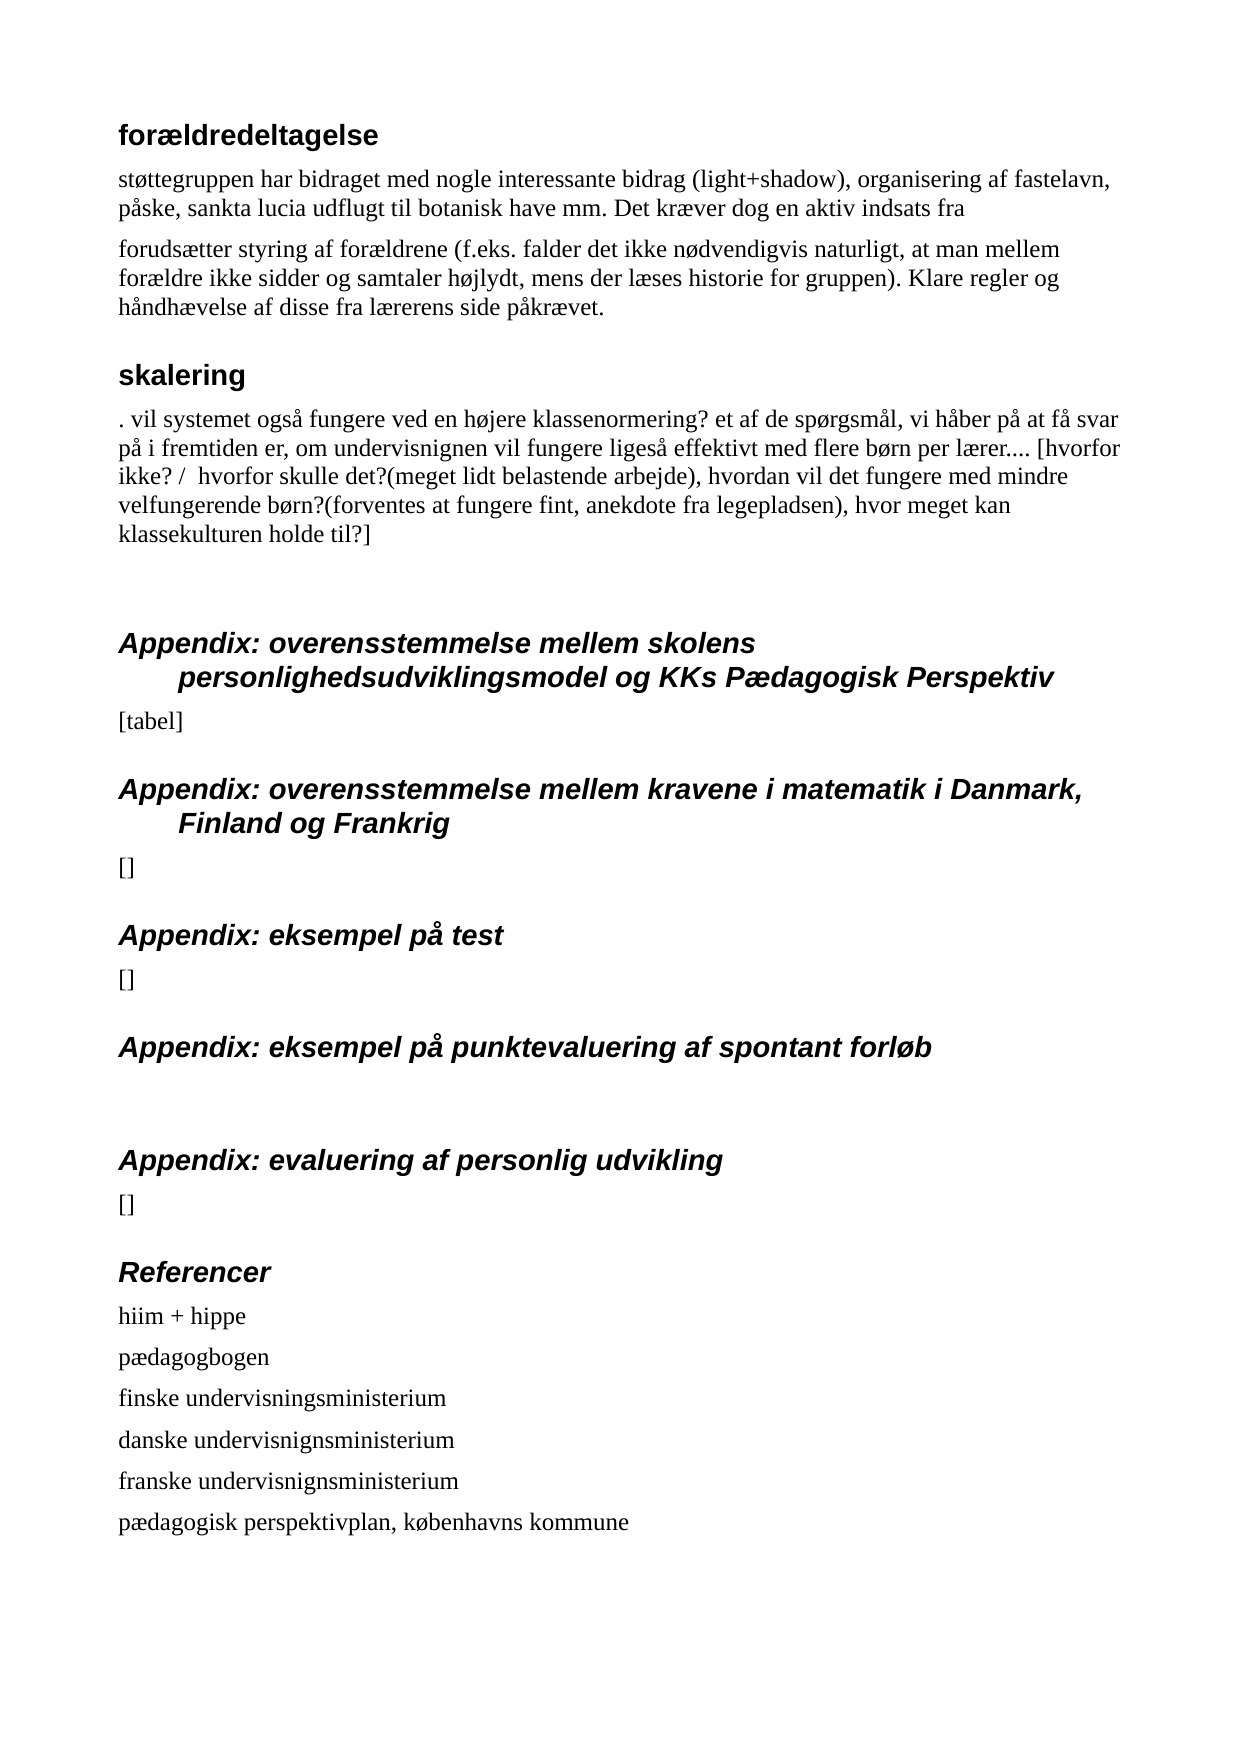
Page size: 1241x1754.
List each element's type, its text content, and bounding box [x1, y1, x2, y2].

text pædagogbogen [118, 1342, 1122, 1371]
subtitle Appendix: overensstemmelse mellem kravene i matematik i Danmark, Finland og Frankrig [118, 772, 1122, 839]
subtitle Referencer [118, 1255, 1122, 1288]
subtitle Appendix: eksempel på punktevaluering af spontant forløb [118, 1030, 1122, 1064]
subtitle Appendix: eksempel på test [118, 918, 1122, 952]
text danske undervisnignsministerium [118, 1425, 1122, 1453]
text [] [118, 964, 1122, 993]
text [tabel] [118, 706, 1122, 735]
text finske undervisningsministerium [118, 1383, 1122, 1412]
subtitle Appendix: evaluering af personlig udvikling [118, 1143, 1122, 1176]
text [] [118, 1189, 1122, 1217]
text franske undervisnignsministerium [118, 1466, 1122, 1495]
text støttegruppen har bidraget med nogle interessante bidrag (light+shadow), organisering af fastelavn, påske, sankta lucia udflugt til botanisk have mm. Det kræver dog en aktiv indsats fra [118, 164, 1122, 222]
subtitle Appendix: overensstemmelse mellem skolens personlighedsudviklingsmodel og KKs Pædagogisk Perspektiv [118, 626, 1122, 693]
subtitle skalering [118, 358, 1122, 391]
text hiim + hippe [118, 1301, 1122, 1330]
subtitle forældredeltagelse [118, 118, 1122, 152]
text pædagogisk perspektivplan, københavns kommune [118, 1507, 1122, 1536]
text [] [118, 852, 1122, 881]
text . vil systemet også fungere ved en højere klassenormering? et af de spørgsmål, vi håber på at få svar på i fremtiden er, om undervisnignen vil fungere ligeså effektivt med flere børn per lærer.... [hvorfor ikke? / hvorfor skulle det?(meget lidt belastende arbejde), hvordan vil det fungere med mindre velfungerende børn?(forventes at fungere fint, anekdote fra legepladsen), hvor meget kan klassekulturen holde til?] [118, 404, 1122, 548]
text forudsætter styring af forældrene (f.eks. falder det ikke nødvendigvis naturligt, at man mellem forældre ikke sidder og samtaler højlydt, mens der læses historie for gruppen). Klare regler og håndhævelse af disse fra lærerens side påkrævet. [118, 234, 1122, 320]
